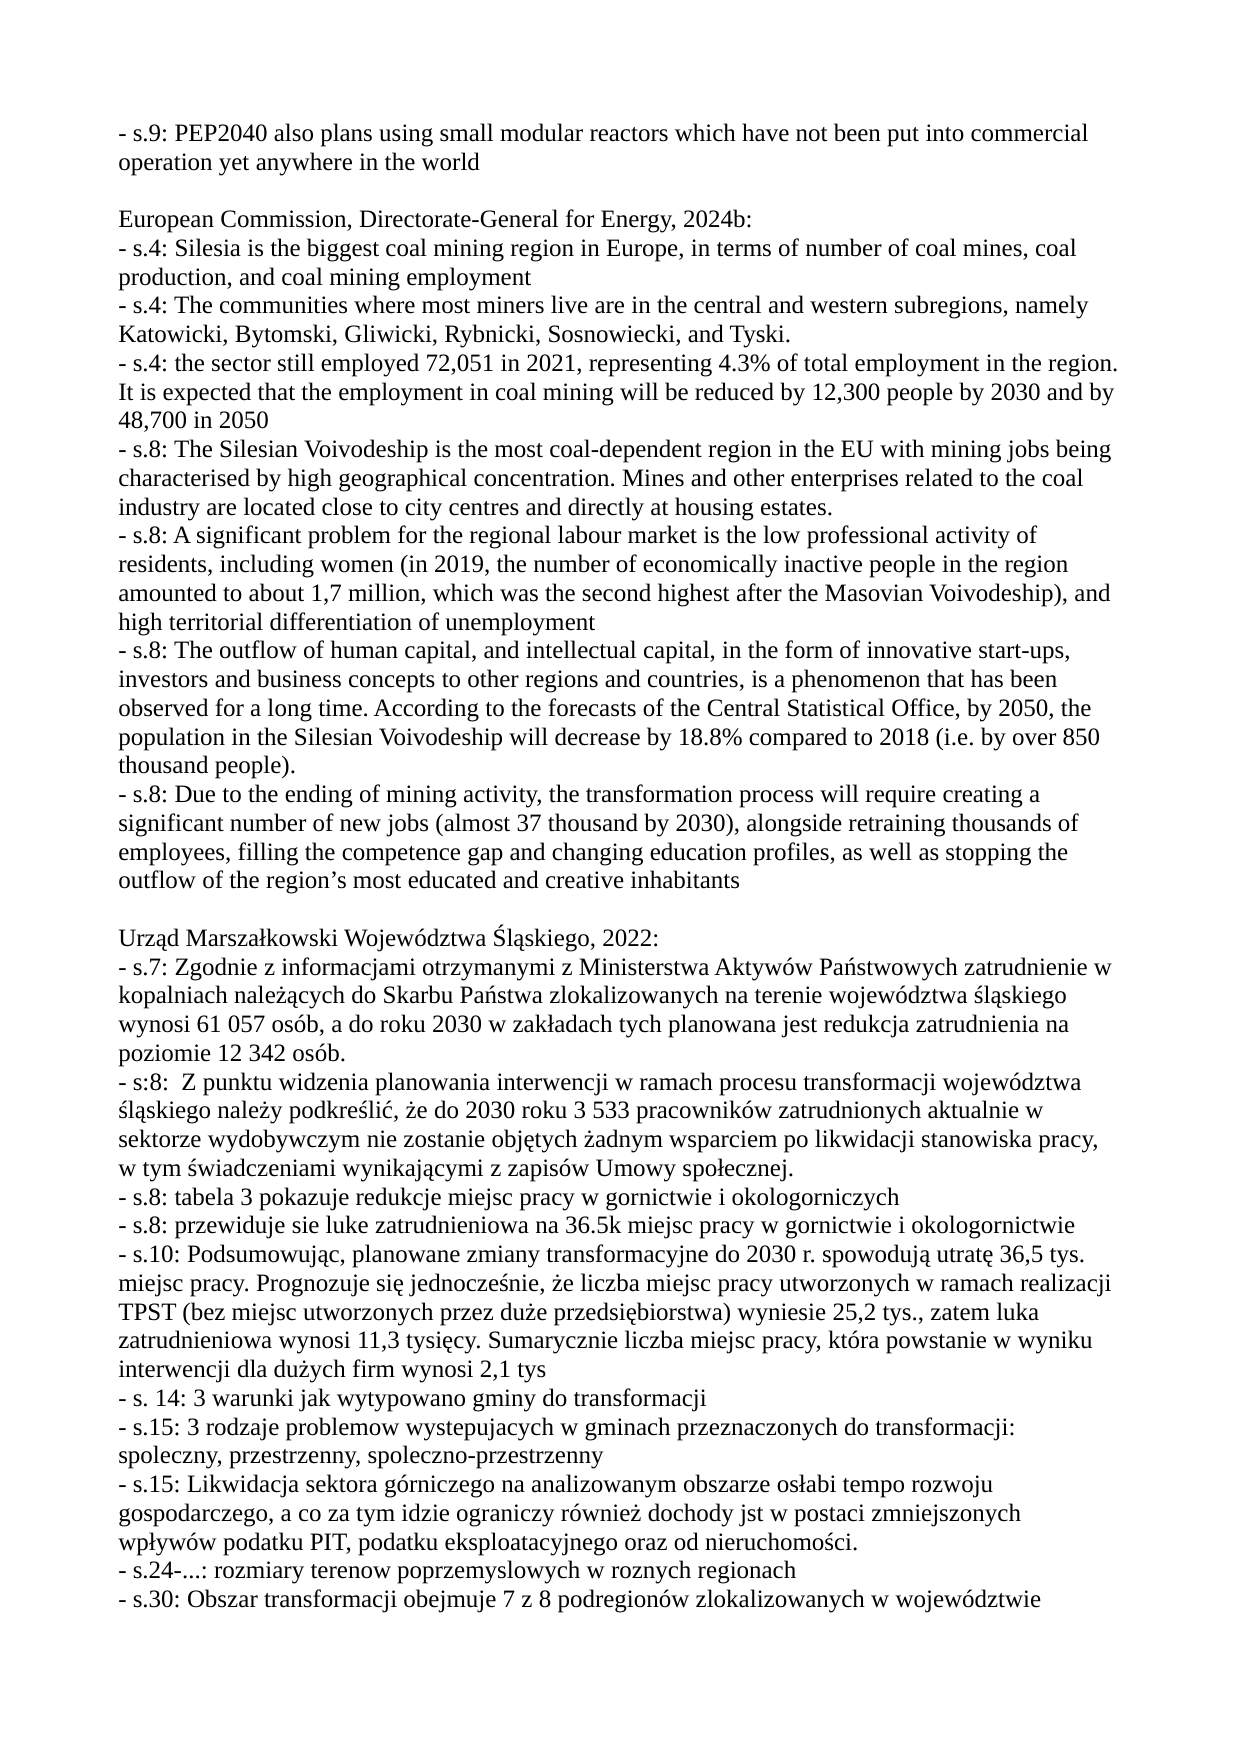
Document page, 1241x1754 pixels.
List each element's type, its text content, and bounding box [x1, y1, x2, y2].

text Urząd Marszałkowski Województwa Śląskiego, 2022: - s.7: Zgodnie z informacjami otrzymanymi z Ministerstwa Aktywów Państwowych zatrudnienie w kopalniach należących do Skarbu Państwa zlokalizowanych na terenie województwa śląskiego wynosi 61 057 osób, a do roku 2030 w zakładach tych planowana jest redukcja zatrudnienia na poziomie 12 342 osób. - s:8: Z punktu widzenia planowania interwencji w ramach procesu transformacji województwa śląskiego należy podkreślić, że do 2030 roku 3 533 pracowników zatrudnionych aktualnie w sektorze wydobywczym nie zostanie objętych żadnym wsparciem po likwidacji stanowiska pracy, w tym świadczeniami wynikającymi z zapisów Umowy społecznej. - s.8: tabela 3 pokazuje redukcje miejsc pracy w gornictwie i okologorniczych - s.8: przewiduje sie luke zatrudnieniowa na 36.5k miejsc pracy w gornictwie i okologornictwie - s.10: Podsumowując, planowane zmiany transformacyjne do 2030 r. spowodują utratę 36,5 tys. miejsc pracy. Prognozuje się jednocześnie, że liczba miejsc pracy utworzonych w ramach realizacji TPST (bez miejsc utworzonych przez duże przedsiębiorstwa) wyniesie 25,2 tys., zatem luka zatrudnieniowa wynosi 11,3 tysięcy. Sumarycznie liczba miejsc pracy, która powstanie w wyniku interwencji dla dużych firm wynosi 2,1 tys - s. 14: 3 warunki jak wytypowano gminy do transformacji - s.15: 3 rodzaje problemow wystepujacych w gminach przeznaczonych do transformacji: spoleczny, przestrzenny, spoleczno-przestrzenny - s.15: Likwidacja sektora górniczego na analizowanym obszarze osłabi tempo rozwoju [118, 894, 1122, 1498]
text gospodarczego, a co za tym idzie ograniczy również dochody jst w postaci zmniejszonych wpływów podatku PIT, podatku eksploatacyjnego oraz od nieruchomości. - s.24-...: rozmiary terenow poprzemyslowych w roznych regionach - s.30: Obszar transformacji obejmuje 7 z 8 podregionów zlokalizowanych w województwie [118, 1498, 1122, 1613]
text - s.4: Silesia is the biggest coal mining region in Europe, in terms of number of coal mines, coal production, and coal mining employment - s.4: The communities where most miners live are in the central and western subregions, namely Katowicki, Bytomski, Gliwicki, Rybnicki, Sosnowiecki, and Tyski. [118, 233, 1122, 348]
text - s.9: PEP2040 also plans using small modular reactors which have not been put into commercial operation yet anywhere in the world [118, 118, 1122, 176]
text - s.4: the sector still employed 72,051 in 2021, representing 4.3% of total employment in the region. It is expected that the employment in coal mining will be reduced by 12,300 people by 2030 and by 48,700 in 2050 - s.8: The Silesian Voivodeship is the most coal-dependent region in the EU with mining jobs being characterised by high geographical concentration. Mines and other enterprises related to the coal industry are located close to city centres and directly at housing estates. - s.8: A significant problem for the regional labour market is the low professional activity of residents, including women (in 2019, the number of economically inactive people in the region amounted to about 1,7 million, which was the second highest after the Masovian Voivodeship), and high territorial differentiation of unemployment - s.8: The outflow of human capital, and intellectual capital, in the form of innovative start-ups, investors and business concepts to other regions and countries, is a phenomenon that has been observed for a long time. According to the forecasts of the Central Statistical Office, by 2050, the population in the Silesian Voivodeship will decrease by 18.8% compared to 2018 (i.e. by over 850 thousand people). - s.8: Due to the ending of mining activity, the transformation process will require creating a significant number of new jobs (almost 37 thousand by 2030), alongside retraining thousands of employees, filling the competence gap and changing education profiles, as well as stopping the outflow of the region’s most educated and creative inhabitants [118, 348, 1122, 894]
text European Commission, Directorate-General for Energy, 2024b: [118, 204, 1122, 233]
